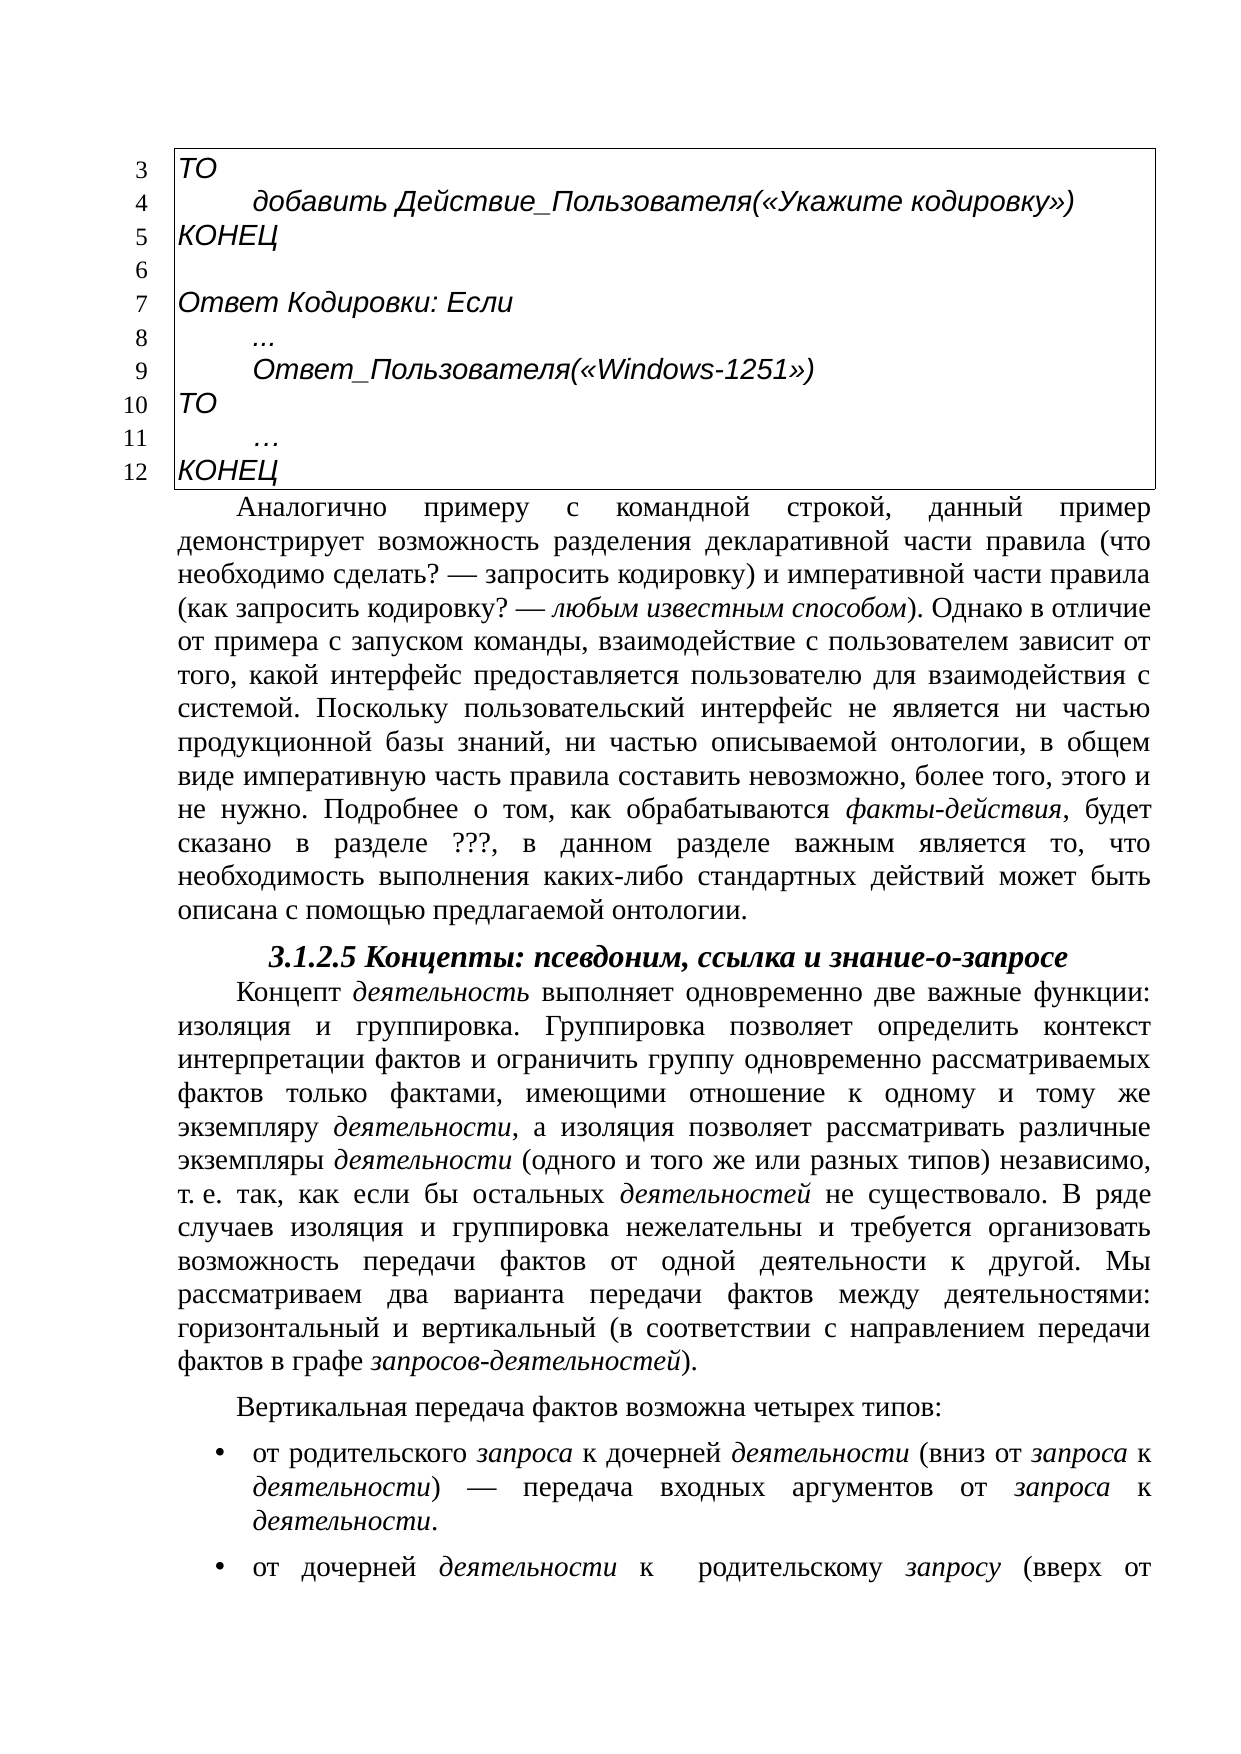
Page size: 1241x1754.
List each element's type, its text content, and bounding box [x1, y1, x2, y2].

text ... [177, 318, 1152, 352]
list от дочерней деятельности к родительскому запросу (вверх от [215, 1549, 1152, 1582]
list от родительского запроса к дочерней деятельности (вниз от запроса к деятельности) — передача входных аргументов от запроса к деятельности. [215, 1436, 1152, 1536]
text Ответ_Пользователя(«Windows-1251») [177, 352, 1152, 386]
text Концепт деятельность выполняет одновременно две важные функции: изоляция и группировка. Группировка позволяет определить контекст интерпретации фактов и ограничить группу одновременно рассматриваемых фактов только фактами, имеющими отношение к одному и тому же экземпляру деятельности, а изоляция позволяет рассматривать различные экземпляры деятельности (одного и того же или разных типов) независимо, т. е. так, как если бы остальных деятельностей не существовало. В ряде случаев изоляция и группировка нежелательны и требуется организовать возможность передачи фактов от одной деятельности к другой. Мы рассматриваем два варианта передачи фактов между деятельностями: горизонтальный и вертикальный (в соответствии с направлением передачи фактов в графе запросов-деятельностей). [177, 974, 1152, 1377]
text добавить Действие_Пользователя(«Укажите кодировку») [177, 184, 1152, 218]
text … [177, 419, 1152, 449]
text Аналогично примеру с командной строкой, данный пример демонстрирует возможность разделения декларативной части правила (что необходимо сделать? — запросить кодировку) и императивной части правила (как запросить кодировку? — любым известным способом). Однако в отличие от примера с запуском команды, взаимодействие с пользователем зависит от того, какой интерфейс предоставляется пользователю для взаимодействия с системой. Поскольку пользовательский интерфейс не является ни частью продукционной базы знаний, ни частью описываемой онтологии, в общем виде императивную часть правила составить невозможно, более того, этого и не нужно. Подробнее о том, как обрабатываются факты-действия, будет сказано в разделе ???, в данном разделе важным является то, что необходимость выполнения каких-либо стандартных действий может быть описана с помощью предлагаемой онтологии. [177, 490, 1152, 925]
text Вертикальная передача фактов возможна четырех типов: [177, 1389, 1152, 1423]
subtitle Концепты: псевдоним, ссылка и знание-о-запросе [177, 938, 1152, 974]
text КОНЕЦ [177, 218, 1152, 251]
text ТО [175, 149, 1155, 184]
text КОНЕЦ [175, 449, 1155, 489]
text Ответ Кодировки: Если [177, 285, 1152, 318]
text ТО [177, 386, 1152, 419]
